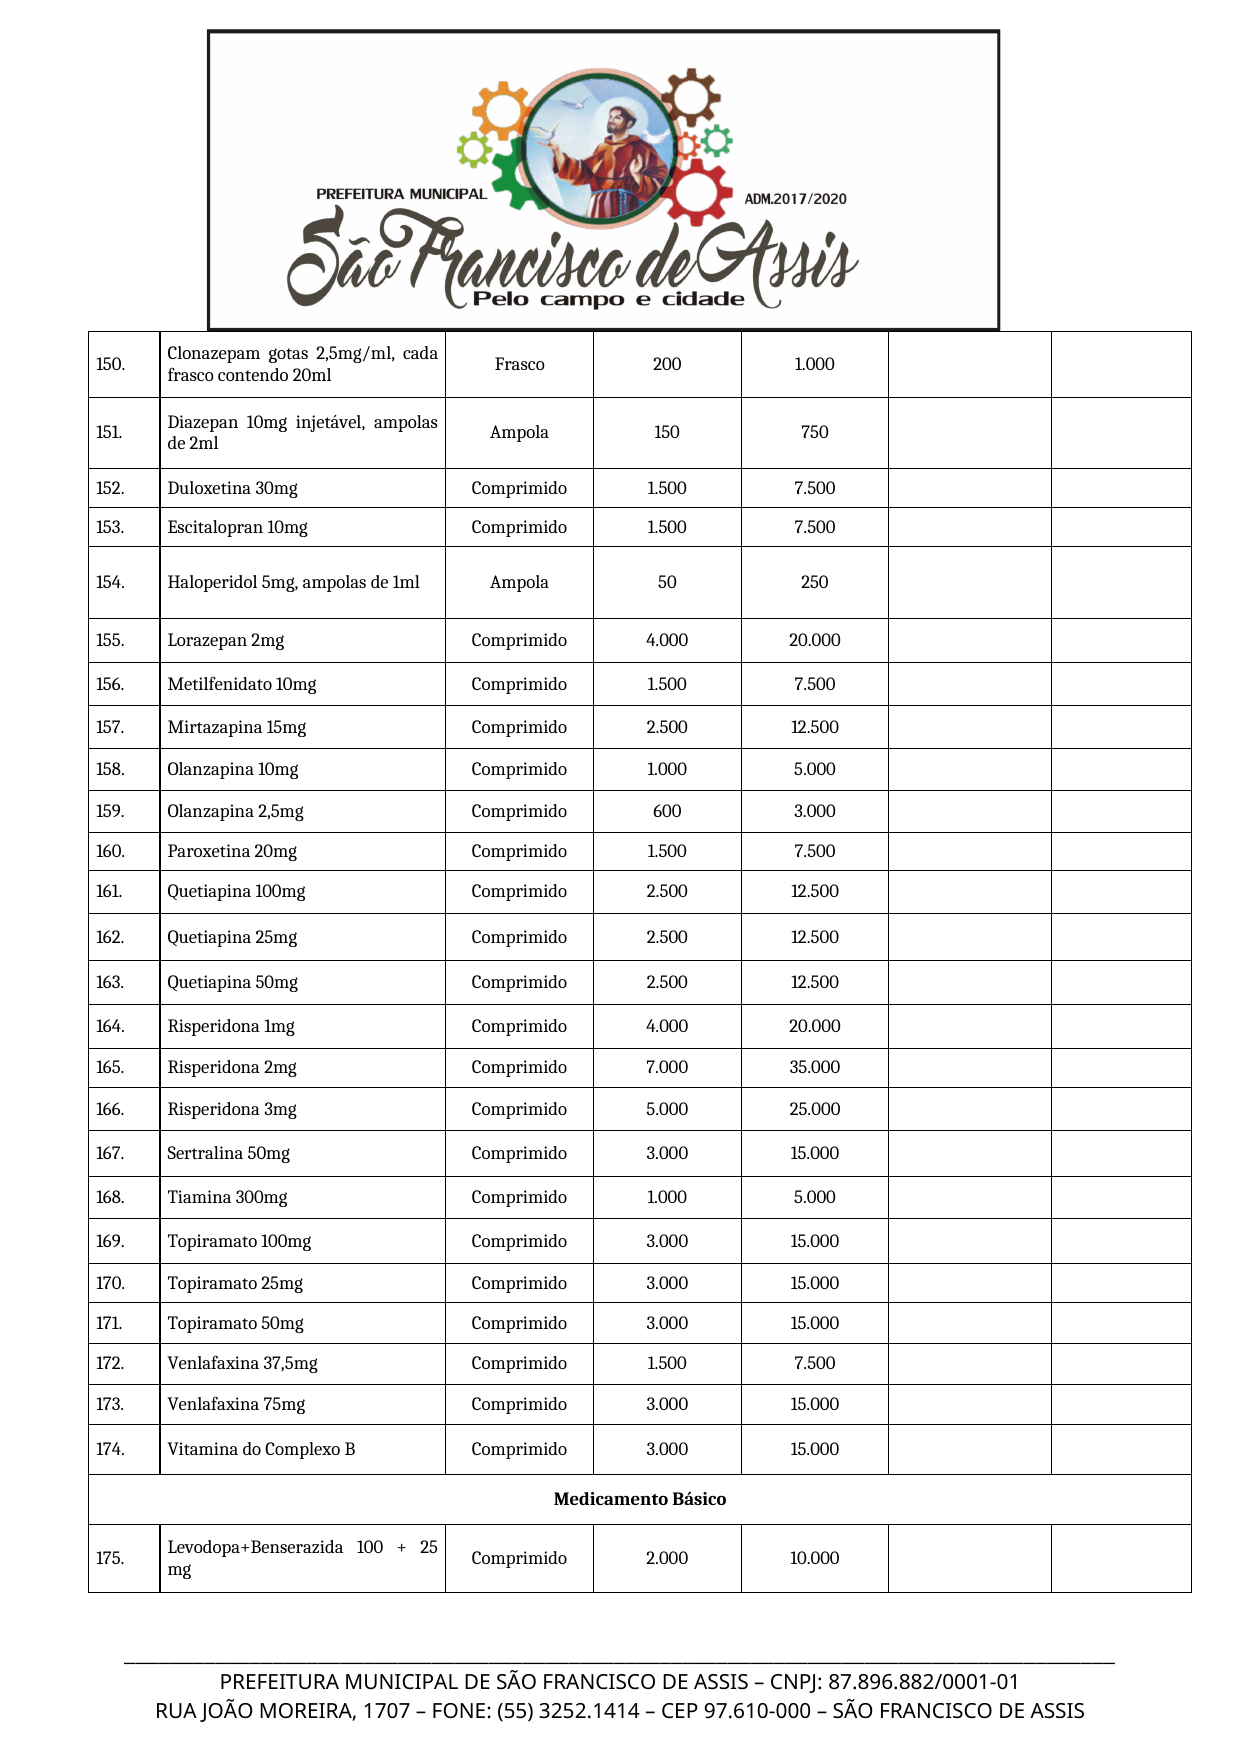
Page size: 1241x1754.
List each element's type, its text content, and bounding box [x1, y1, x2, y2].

table_cell 2.500 [594, 706, 741, 748]
table_cell [1052, 749, 1191, 790]
table_cell Ampola [446, 398, 593, 468]
table_cell 7.500 [742, 508, 888, 546]
table_cell Comprimido [446, 1385, 593, 1424]
table_cell [1052, 833, 1191, 869]
table_cell 1.000 [594, 1177, 741, 1218]
table_cell [1052, 1088, 1191, 1130]
table_cell 3.000 [594, 1385, 741, 1424]
table_cell [889, 1264, 1051, 1302]
table_cell 161. [89, 871, 159, 913]
table_cell 3.000 [742, 791, 888, 832]
table_cell 1.000 [742, 332, 888, 397]
table_cell 4.000 [594, 1005, 741, 1048]
table_cell Comprimido [446, 961, 593, 1004]
table_cell 158. [89, 749, 159, 790]
table_cell 1.000 [594, 749, 741, 790]
table_cell [889, 914, 1051, 960]
table_cell Comprimido [446, 1303, 593, 1343]
table_cell [1052, 332, 1191, 397]
table_cell [1052, 1264, 1191, 1302]
table_cell Metilfenidato 10mg [161, 663, 445, 705]
table_cell 12.500 [742, 706, 888, 748]
table_cell Diazepan 10mg injetável, ampolas de 2ml [161, 398, 445, 468]
table_cell [889, 1385, 1051, 1424]
table_cell Olanzapina 10mg [161, 749, 445, 790]
table_cell 5.000 [742, 1177, 888, 1218]
table_cell Frasco [446, 332, 593, 397]
table_cell Comprimido [446, 1525, 593, 1592]
table_cell Clonazepam gotas 2,5mg/ml, cada frasco contendo 20ml [161, 332, 445, 397]
table_cell [889, 469, 1051, 507]
table_cell 157. [89, 706, 159, 748]
table_cell Risperidona 3mg [161, 1088, 445, 1130]
table_cell [1052, 914, 1191, 960]
table_cell Haloperidol 5mg, ampolas de 1ml [161, 547, 445, 618]
table_cell 1.500 [594, 663, 741, 705]
table_cell [889, 1219, 1051, 1263]
table_cell 12.500 [742, 871, 888, 913]
table_cell 166. [89, 1088, 159, 1130]
table_cell [889, 871, 1051, 913]
table_cell 152. [89, 469, 159, 507]
table_cell 164. [89, 1005, 159, 1048]
table_cell [1052, 1425, 1191, 1474]
table_cell Risperidona 2mg [161, 1049, 445, 1087]
table_cell Venlafaxina 37,5mg [161, 1344, 445, 1383]
table_cell 3.000 [594, 1264, 741, 1302]
table_cell 173. [89, 1385, 159, 1424]
table_cell [889, 1525, 1051, 1592]
table_cell Comprimido [446, 1088, 593, 1130]
table_cell [1052, 398, 1191, 468]
table_cell Comprimido [446, 1219, 593, 1263]
table_cell [889, 332, 1051, 397]
table_cell Paroxetina 20mg [161, 833, 445, 869]
table_cell [889, 1049, 1051, 1087]
table_cell 1.500 [594, 833, 741, 869]
table_cell [1052, 1005, 1191, 1048]
table_cell 172. [89, 1344, 159, 1383]
table_cell Topiramato 25mg [161, 1264, 445, 1302]
table_cell [1052, 1525, 1191, 1592]
table_cell [1052, 469, 1191, 507]
table_cell 50 [594, 547, 741, 618]
table_cell 165. [89, 1049, 159, 1087]
table_cell [1052, 547, 1191, 618]
table_cell Comprimido [446, 871, 593, 913]
table_cell 170. [89, 1264, 159, 1302]
table_cell [889, 1131, 1051, 1176]
table_cell [889, 791, 1051, 832]
table_cell Comprimido [446, 508, 593, 546]
table_cell Comprimido [446, 663, 593, 705]
table_cell Topiramato 100mg [161, 1219, 445, 1263]
table_cell [889, 663, 1051, 705]
table_cell 15.000 [742, 1425, 888, 1474]
table_cell [889, 749, 1051, 790]
table_cell [889, 1177, 1051, 1218]
table_cell [1052, 619, 1191, 662]
table_cell [1052, 1131, 1191, 1176]
table_cell 168. [89, 1177, 159, 1218]
table_cell 1.500 [594, 508, 741, 546]
table_cell Comprimido [446, 749, 593, 790]
table_cell Comprimido [446, 1177, 593, 1218]
table_cell 150 [594, 398, 741, 468]
table_cell 1.500 [594, 469, 741, 507]
table_cell Comprimido [446, 791, 593, 832]
table_cell 162. [89, 914, 159, 960]
table_cell [1052, 1344, 1191, 1383]
table_cell 171. [89, 1303, 159, 1343]
table_cell 159. [89, 791, 159, 832]
table_cell [889, 1425, 1051, 1474]
table_cell 150. [89, 332, 159, 397]
table_cell [1052, 508, 1191, 546]
table_cell Levodopa+Benserazida 100 + 25 mg [161, 1525, 445, 1592]
table_cell Comprimido [446, 1264, 593, 1302]
table_cell Lorazepan 2mg [161, 619, 445, 662]
table_cell Ampola [446, 547, 593, 618]
table_cell 175. [89, 1525, 159, 1592]
table_cell 163. [89, 961, 159, 1004]
table_cell 7.000 [594, 1049, 741, 1087]
table_cell 15.000 [742, 1264, 888, 1302]
table_cell [1052, 961, 1191, 1004]
table_cell Comprimido [446, 833, 593, 869]
table_cell 160. [89, 833, 159, 869]
table_cell [889, 961, 1051, 1004]
table_cell Comprimido [446, 1425, 593, 1474]
table_cell [1052, 1177, 1191, 1218]
table_cell 7.500 [742, 833, 888, 869]
table_cell Comprimido [446, 1049, 593, 1087]
table_cell 2.500 [594, 871, 741, 913]
table_cell 5.000 [742, 749, 888, 790]
table_cell Quetiapina 100mg [161, 871, 445, 913]
table_cell 250 [742, 547, 888, 618]
table_cell [889, 508, 1051, 546]
table_cell 156. [89, 663, 159, 705]
table_cell [889, 1344, 1051, 1383]
table_cell [889, 833, 1051, 869]
table_cell 3.000 [594, 1131, 741, 1176]
table_cell [1052, 1385, 1191, 1424]
table_cell 750 [742, 398, 888, 468]
table_cell 151. [89, 398, 159, 468]
table_cell 174. [89, 1425, 159, 1474]
table_cell [889, 1088, 1051, 1130]
table_cell [1052, 663, 1191, 705]
table_cell Tiamina 300mg [161, 1177, 445, 1218]
table_cell 2.000 [594, 1525, 741, 1592]
table_cell Comprimido [446, 619, 593, 662]
table_cell 12.500 [742, 914, 888, 960]
table_cell [1052, 791, 1191, 832]
table_cell [889, 547, 1051, 618]
table_cell Duloxetina 30mg [161, 469, 445, 507]
table_cell 25.000 [742, 1088, 888, 1130]
table_cell 20.000 [742, 1005, 888, 1048]
table_cell 7.500 [742, 663, 888, 705]
table_cell Vitamina do Complexo B [161, 1425, 445, 1474]
table_cell Mirtazapina 15mg [161, 706, 445, 748]
table_cell 200 [594, 332, 741, 397]
table_cell 155. [89, 619, 159, 662]
table_cell Comprimido [446, 706, 593, 748]
table_cell 10.000 [742, 1525, 888, 1592]
table_cell 600 [594, 791, 741, 832]
table_cell Venlafaxina 75mg [161, 1385, 445, 1424]
table_cell Sertralina 50mg [161, 1131, 445, 1176]
table_cell 15.000 [742, 1219, 888, 1263]
table_cell 20.000 [742, 619, 888, 662]
table_cell [1052, 1049, 1191, 1087]
table_cell 167. [89, 1131, 159, 1176]
table_cell Escitalopran 10mg [161, 508, 445, 546]
table_cell [889, 1303, 1051, 1343]
table_cell 154. [89, 547, 159, 618]
table_cell 3.000 [594, 1219, 741, 1263]
table_cell Comprimido [446, 1344, 593, 1383]
table_cell [889, 398, 1051, 468]
table_cell 4.000 [594, 619, 741, 662]
table_cell 3.000 [594, 1303, 741, 1343]
table_cell 153. [89, 508, 159, 546]
table_cell [889, 706, 1051, 748]
table_cell Quetiapina 25mg [161, 914, 445, 960]
table_cell Olanzapina 2,5mg [161, 791, 445, 832]
table_cell Comprimido [446, 1005, 593, 1048]
table_cell 7.500 [742, 1344, 888, 1383]
table_cell 7.500 [742, 469, 888, 507]
table_cell 15.000 [742, 1131, 888, 1176]
table_cell Quetiapina 50mg [161, 961, 445, 1004]
table_cell 2.500 [594, 961, 741, 1004]
table_cell [889, 619, 1051, 662]
table_cell 169. [89, 1219, 159, 1263]
table_cell [1052, 1219, 1191, 1263]
table_cell 2.500 [594, 914, 741, 960]
table_cell [1052, 1303, 1191, 1343]
table_cell Comprimido [446, 469, 593, 507]
table_cell 5.000 [594, 1088, 741, 1130]
table_cell 15.000 [742, 1303, 888, 1343]
table_cell Comprimido [446, 1131, 593, 1176]
table_cell [889, 1005, 1051, 1048]
table_cell [1052, 871, 1191, 913]
table_cell 35.000 [742, 1049, 888, 1087]
table_cell 15.000 [742, 1385, 888, 1424]
table_cell 12.500 [742, 961, 888, 1004]
table_cell 1.500 [594, 1344, 741, 1383]
table_cell [1052, 706, 1191, 748]
table_cell Topiramato 50mg [161, 1303, 445, 1343]
table_cell 3.000 [594, 1425, 741, 1474]
table_cell Medicamento Básico [89, 1475, 1191, 1523]
table_cell Comprimido [446, 914, 593, 960]
table_cell Risperidona 1mg [161, 1005, 445, 1048]
